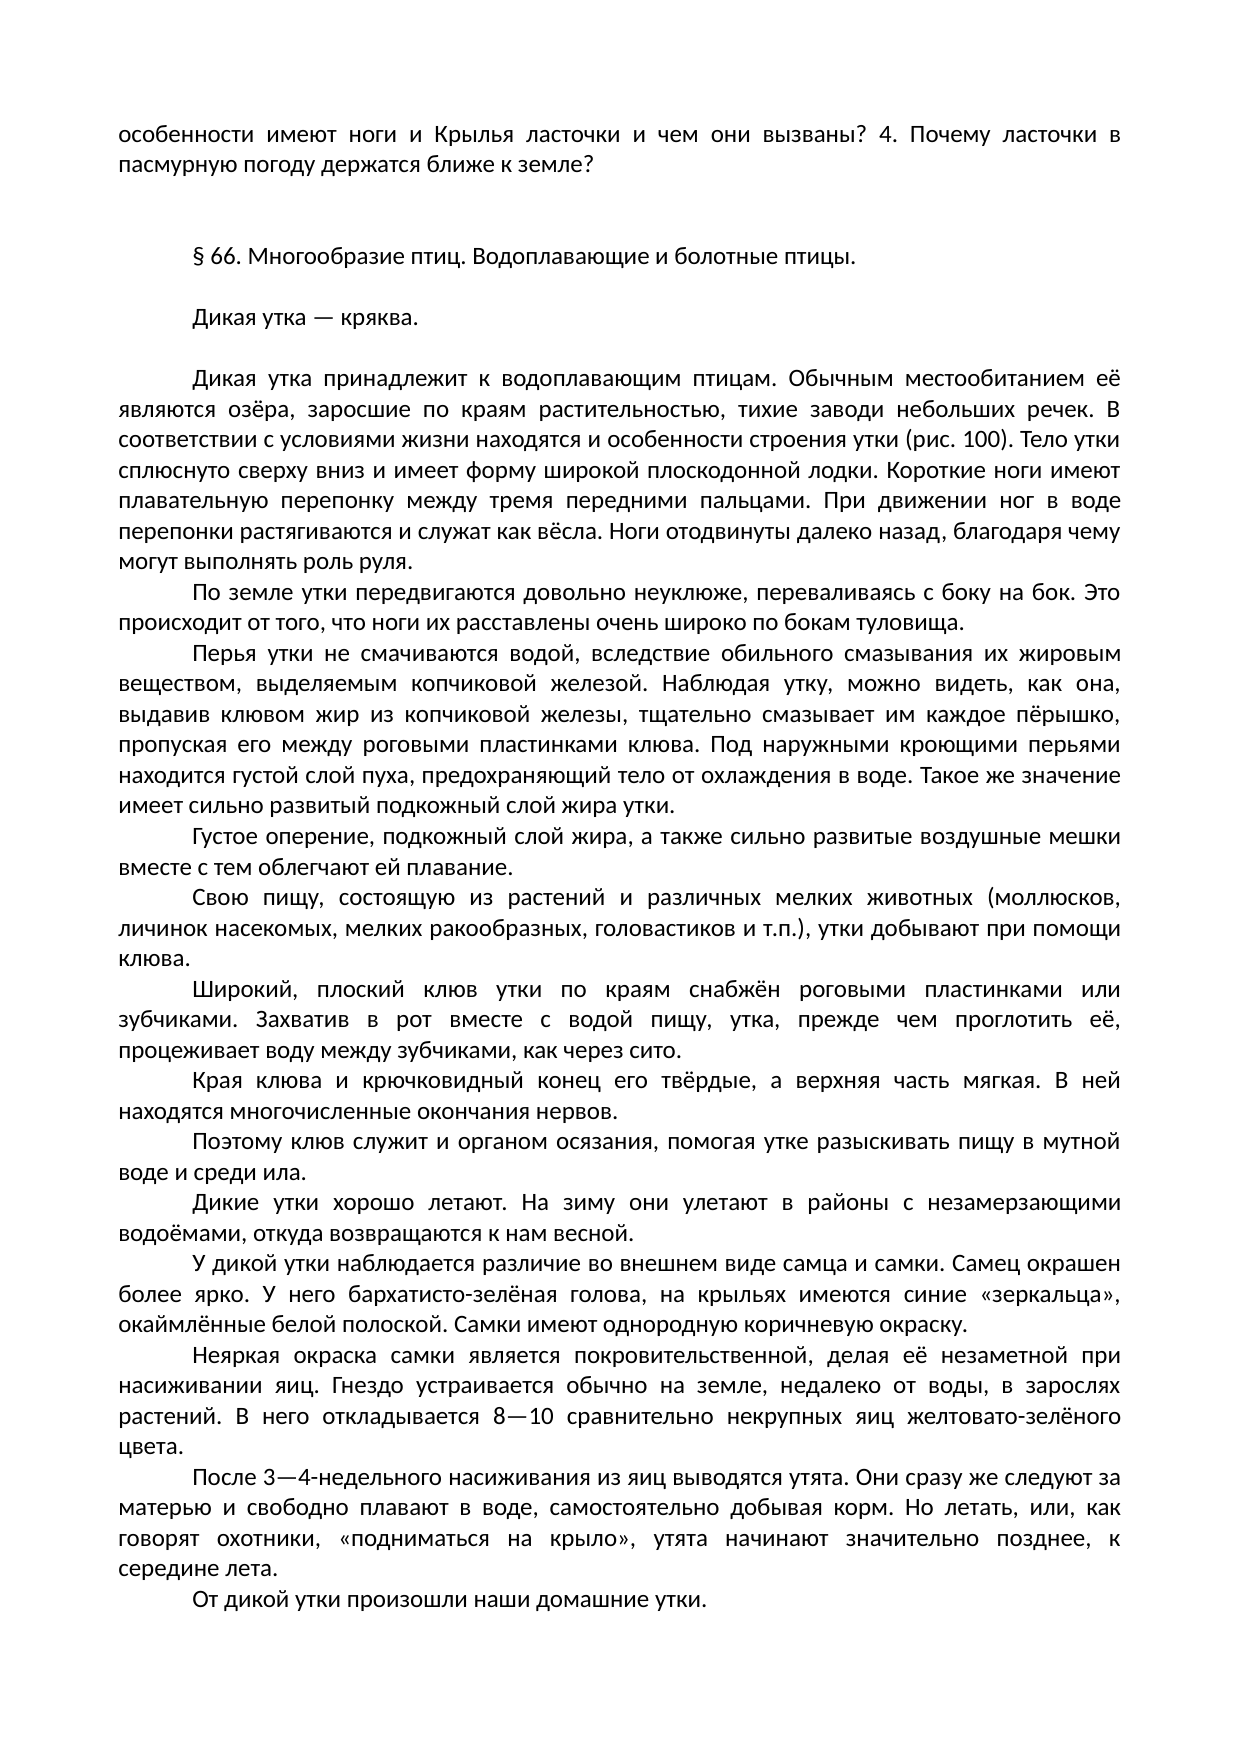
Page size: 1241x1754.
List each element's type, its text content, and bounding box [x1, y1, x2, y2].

text Дикая утка принадлежит к водоплавающим птицам. Обычным местообитанием её являются озёра, заросшие по краям растительностью, тихие заводи небольших речек. В соответствии с условиями жизни находятся и особенности строения утки (рис. 100). Тело утки сплюснуто сверху вниз и имеет форму широкой плоскодонной лодки. Короткие ноги имеют плавательную перепонку между тремя передними пальцами. При движении ног в воде перепонки растягиваются и служат как вёсла. Ноги отодвинуты далеко назад, благодаря чему могут выполнять роль руля. [118, 362, 1122, 576]
text Дикие утки хорошо летают. На зиму они улетают в районы с незамерзающими водоёмами, откуда возвращаются к нам весной. [118, 1186, 1122, 1247]
text Неяркая окраска самки является покровительственной, делая её незаметной при насиживании яиц. Гнездо устраивается обычно на земле, недалеко от воды, в зарослях растений. В него откладывается 8—10 сравнительно некрупных яиц желтовато-зелёного цвета. [118, 1339, 1122, 1461]
text Дикая утка — кряква. [118, 301, 1122, 332]
text После 3—4-недельного насиживания из яиц выводятся утята. Они сразу же следуют за матерью и свободно плавают в воде, самостоятельно добывая корм. Но летать, или, как говорят охотники, «подниматься на крыло», утята начинают значительно позднее, к середине лета. [118, 1461, 1122, 1583]
text По земле утки передвигаются довольно неуклюже, переваливаясь с боку на бок. Это происходит от того, что ноги их расставлены очень широко по бокам туловища. [118, 576, 1122, 637]
text Перья утки не смачиваются водой, вследствие обильного смазывания их жировым веществом, выделяемым копчиковой железой. Наблюдая утку, можно видеть, как она, выдавив клювом жир из копчиковой железы, тщательно смазывает им каждое пёрышко, пропуская его между роговыми пластинками клюва. Под наружными кроющими перьями находится густой слой пуха, предохраняющий тело от охлаждения в воде. Такое же значение имеет сильно развитый подкожный слой жира утки. [118, 637, 1122, 820]
text У дикой утки наблюдается различие во внешнем виде самца и самки. Самец окрашен более ярко. У него бархатисто-зелёная голова, на крыльях имеются синие «зеркальца», окаймлённые белой полоской. Самки имеют однородную коричневую окраску. [118, 1247, 1122, 1339]
text Широкий, плоский клюв утки по краям снабжён роговыми пластинками или зубчиками. Захватив в рот вместе с водой пищу, утка, прежде чем проглотить её, процеживает воду между зубчиками, как через сито. [118, 973, 1122, 1064]
text Края клюва и крючковидный конец его твёрдые, а верхняя часть мягкая. В ней находятся многочисленные окончания нервов. [118, 1064, 1122, 1125]
text особенности имеют ноги и Крылья ласточки и чем они вызваны? 4. Почему ласточки в пасмурную погоду держатся ближе к земле? [118, 118, 1122, 179]
text § 66. Многообразие птиц. Водоплавающие и болотные птицы. [118, 240, 1122, 271]
text Свою пищу, состоящую из растений и различных мелких животных (моллюсков, личинок насекомых, мелких ракообразных, головастиков и т.п.), утки добывают при помощи клюва. [118, 881, 1122, 973]
text От дикой утки произошли наши домашние утки. [118, 1583, 1122, 1614]
text Поэтому клюв служит и органом осязания, помогая утке разыскивать пищу в мутной воде и среди ила. [118, 1125, 1122, 1186]
text Густое оперение, подкожный слой жира, а также сильно развитые воздушные мешки вместе с тем облегчают ей плавание. [118, 820, 1122, 881]
